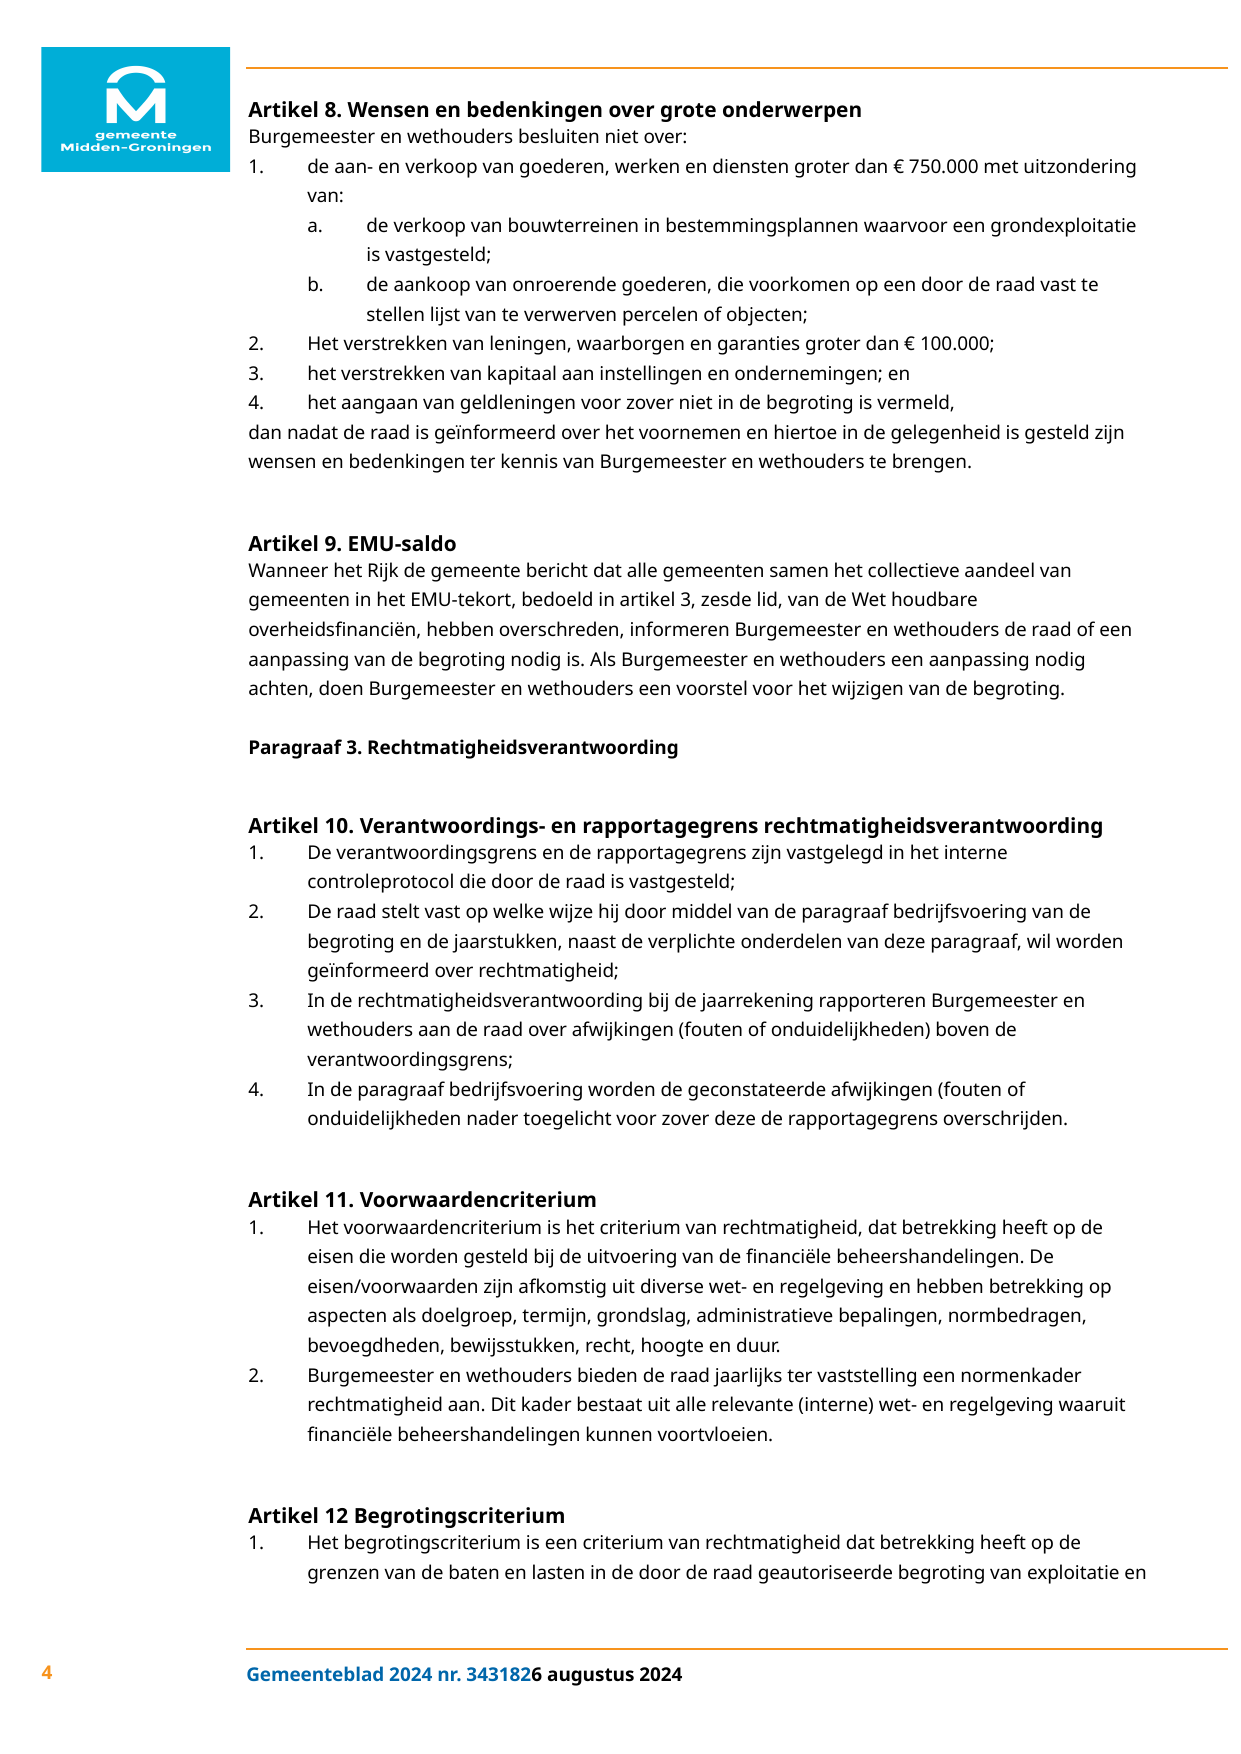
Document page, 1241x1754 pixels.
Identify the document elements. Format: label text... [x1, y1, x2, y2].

list Het begrotingscriterium is een criterium van rechtmatigheid dat betrekking heeft op de grenzen van de baten en lasten in de door de raad geautoriseerde begroting van exploitatie en [248, 1529, 1152, 1585]
list de aankoop van onroerende goederen, die voorkomen op een door de raad vast te stellen lijst van te verwerven percelen of objecten; [307, 271, 1152, 326]
picture [107, 89, 165, 122]
text Artikel 8. Wensen en bedenkingen over grote onderwerpen [248, 95, 1152, 123]
text Artikel 12 Begrotingscriterium [248, 1501, 1152, 1529]
list de verkoop van bouwterreinen in bestemmingsplannen waarvoor een grondexploitatie is vastgesteld; [307, 212, 1152, 267]
text Artikel 11. Voorwaardencriterium [248, 1185, 1152, 1214]
text Artikel 9. EMU-saldo [248, 529, 1152, 557]
list Burgemeester en wethouders bieden de raad jaarlijks ter vaststelling een normenkader rechtmatigheid aan. Dit kader bestaat uit alle relevante (interne) wet- en regelgeving waaruit financiële beheershandelingen kunnen voortvloeien. [248, 1362, 1152, 1447]
text Wanneer het Rijk de gemeente bericht dat alle gemeenten samen het collectieve aandeel van gemeenten in het EMU-tekort, bedoeld in artikel 3, zesde lid, van de Wet houdbare overheidsfinanciën, hebben overschreden, informeren Burgemeester en wethouders de raad of een aanpassing van de begroting nodig is. Als Burgemeester en wethouders een aanpassing nodig achten, doen Burgemeester en wethouders een voorstel voor het wijzigen van de begroting. [248, 557, 1152, 701]
list het aangaan van geldleningen voor zover niet in de begroting is vermeld, [248, 389, 1152, 415]
list De verantwoordingsgrens en de rapportagegrens zijn vastgelegd in het interne controleprotocol die door de raad is vastgesteld; [248, 839, 1152, 894]
list Het verstrekken van leningen, waarborgen en garanties groter dan € 100.000; [248, 330, 1152, 356]
picture [184, 146, 190, 153]
text dan nadat de raad is geïnformeerd over het voornemen en hiertoe in de gelegenheid is gesteld zijn wensen en bedenkingen ter kennis van Burgemeester en wethouders te brengen. [248, 419, 1152, 474]
list het verstrekken van kapitaal aan instellingen en ondernemingen; en [248, 360, 1152, 386]
list Het voorwaardencriterium is het criterium van rechtmatigheid, dat betrekking heeft op de eisen die worden gesteld bij de uitvoering van de financiële beheershandelingen. De eisen/voorwaarden zijn afkomstig uit diverse wet- en regelgeving en hebben betrekking op aspecten als doelgroep, termijn, grondslag, administratieve bepalingen, normbedragen, bevoegdheden, bewijsstukken, recht, hoogte en duur. [248, 1214, 1152, 1358]
picture [108, 66, 164, 82]
list In de paragraaf bedrijfsvoering worden de geconstateerde afwijkingen (fouten of onduidelijkheden nader toegelicht voor zover deze de rapportagegrens overschrijden. [248, 1076, 1152, 1131]
text Paragraaf 3. Rechtmatigheidsverantwoording [248, 734, 1152, 760]
list De raad stelt vast op welke wijze hij door middel van de paragraaf bedrijfsvoering van de begroting en de jaarstukken, naast de verplichte onderdelen van deze paragraaf, wil worden geïnformeerd over rechtmatigheid; [248, 898, 1152, 983]
text Burgemeester en wethouders besluiten niet over: [248, 123, 1152, 149]
text Artikel 10. Verantwoordings- en rapportagegrens rechtmatigheidsverantwoording [248, 811, 1152, 839]
list de aan- en verkoop van goederen, werken en diensten groter dan € 750.000 met uitzondering van: [248, 153, 1152, 208]
list In de rechtmatigheidsverantwoording bij de jaarrekening rapporteren Burgemeester en wethouders aan de raad over afwijkingen (fouten of onduidelijkheden) boven de verantwoordingsgrens; [248, 987, 1152, 1072]
